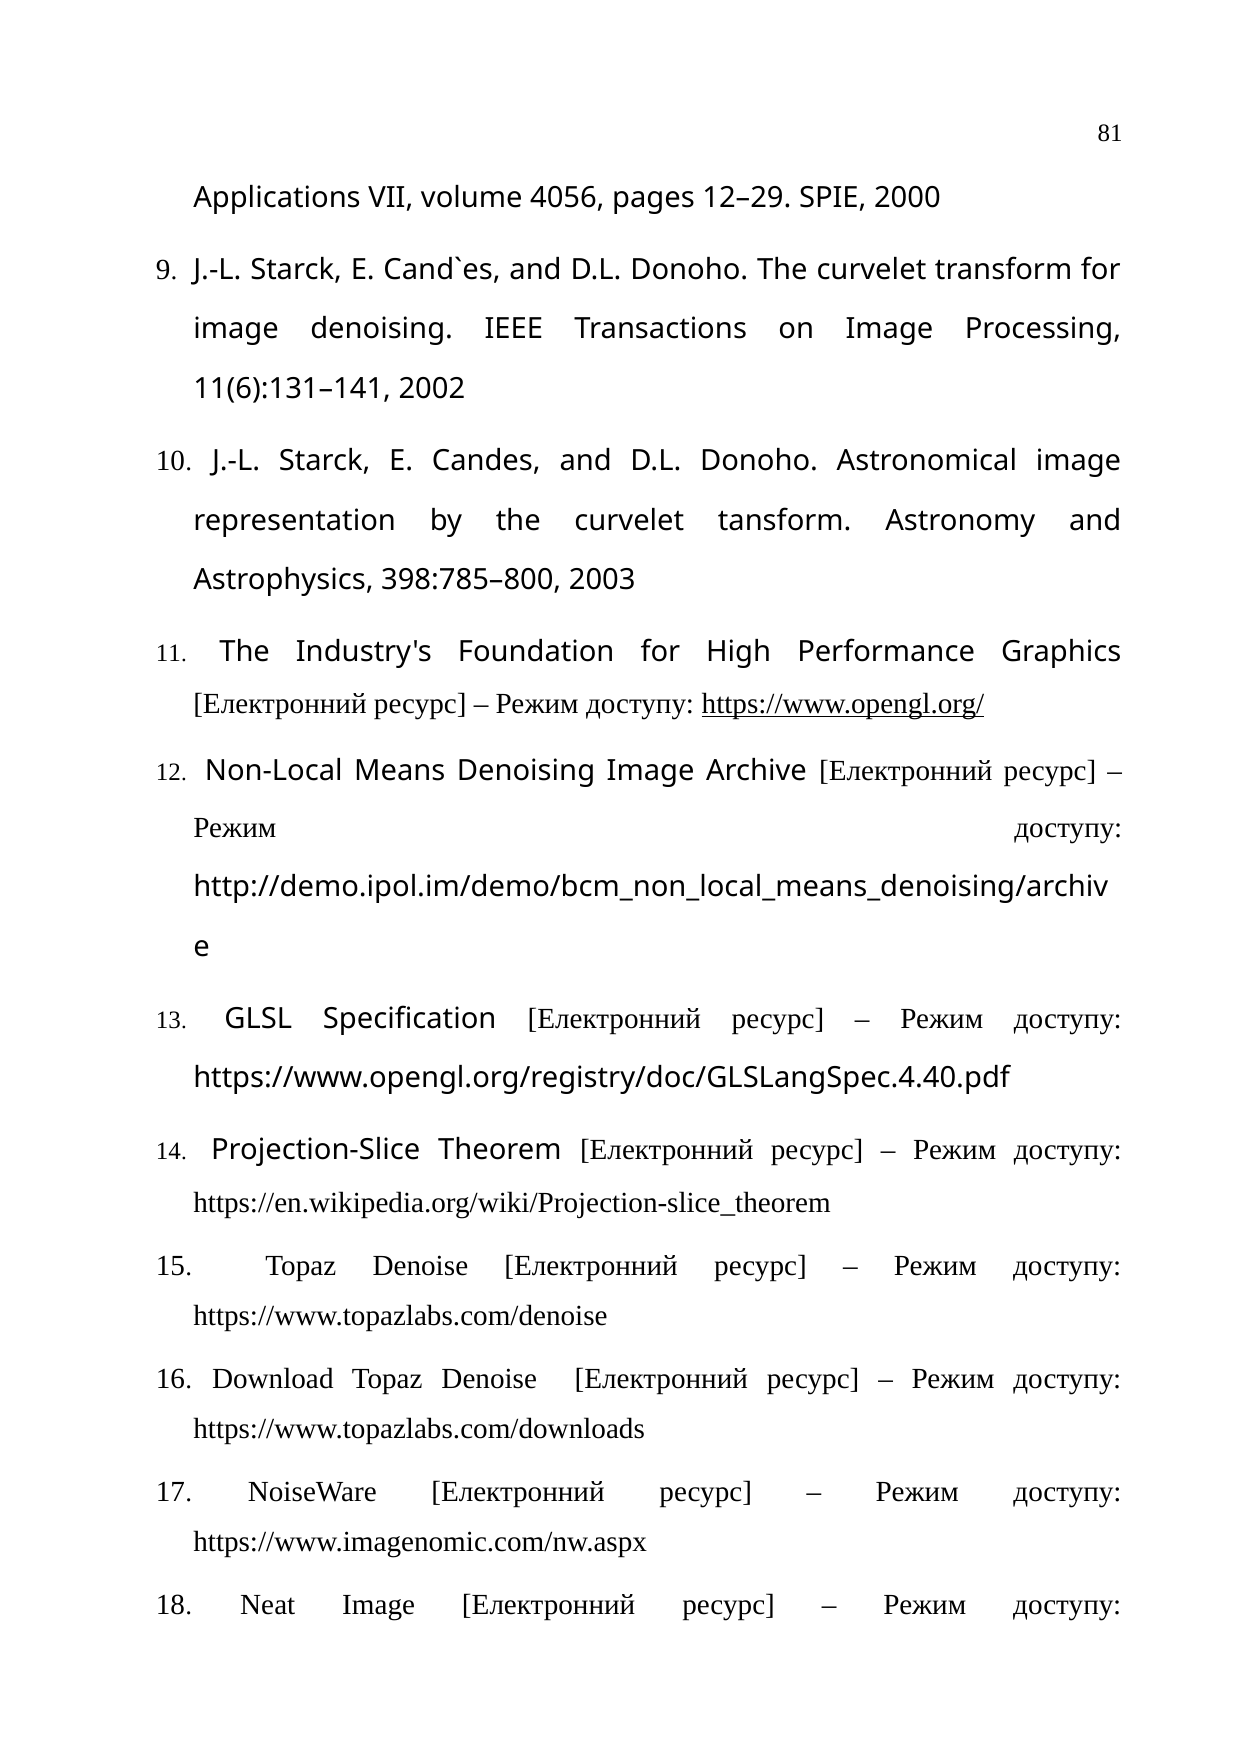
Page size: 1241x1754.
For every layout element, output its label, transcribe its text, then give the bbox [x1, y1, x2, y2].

list Projection-Slice Theorem [Електронний ресурс] – Режим доступу: https://en.wikipedia.org/wiki/Projection-slice_theorem [156, 1128, 1122, 1218]
list NoiseWare [Електронний ресурс] – Режим доступу: https://www.imagenomic.com/nw.aspx [156, 1474, 1122, 1558]
list Neat Image [Електронний ресурс] – Режим доступу: [156, 1587, 1122, 1621]
list Non-Local Means Denoising Image Archive [Електронний ресурс] – Режим доступу: http://demo.ipol.im/demo/bcm_non_local_means_denoising/archive [156, 749, 1122, 964]
list Download Topaz Denoise [Електронний ресурс] – Режим доступу: https://www.topazlabs.com/downloads [156, 1361, 1122, 1445]
list Applications VII, volume 4056, pages 12–29. SPIE, 2000 [156, 176, 1122, 216]
list J.-L. Starck, E. Candes, and D.L. Donoho. Astronomical image representation by the curvelet tansform. Astronomy and Astrophysics, 398:785–800, 2003 [156, 439, 1122, 598]
list Topaz Denoise [Електронний ресурс] – Режим доступу: https://www.topazlabs.com/denoise [156, 1248, 1122, 1332]
list J.-L. Starck, E. Cand`es, and D.L. Donoho. The curvelet transform for image denoising. IEEE Transactions on Image Processing, 11(6):131–141, 2002 [156, 248, 1122, 407]
list The Industry's Foundation for High Performance Graphics [Електронний ресурс] – Режим доступу: https://www.opengl.org/ [156, 630, 1122, 720]
list GLSL Specification [Електронний ресурс] – Режим доступу: https://www.opengl.org/registry/doc/GLSLangSpec.4.40.pdf [156, 997, 1122, 1096]
